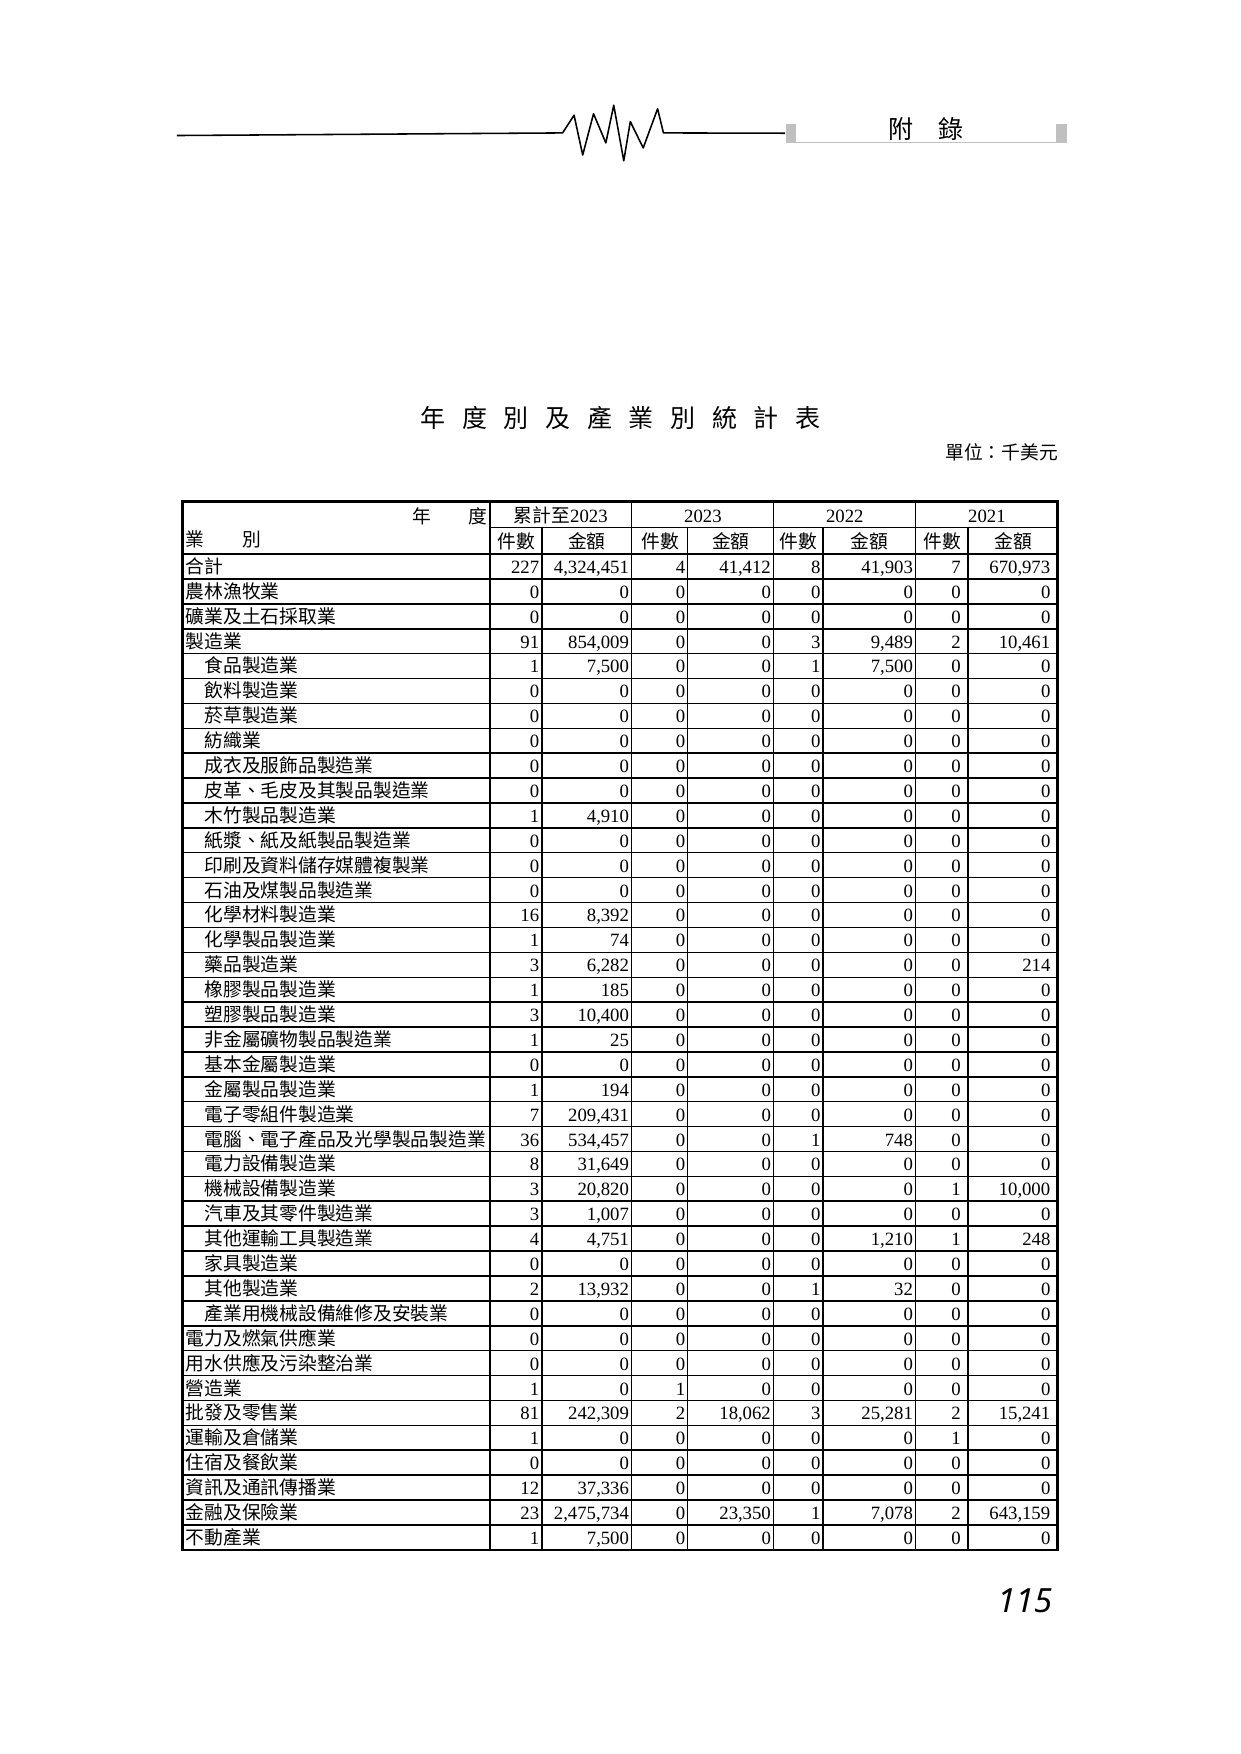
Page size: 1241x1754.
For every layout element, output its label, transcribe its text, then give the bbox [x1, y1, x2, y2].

table_cell 其他運輸工具製造業 [184, 1227, 489, 1250]
table_cell 0 [969, 779, 1056, 802]
table_cell 1 [774, 654, 822, 678]
table_cell 0 [969, 1202, 1056, 1225]
table_cell 0 [916, 1277, 967, 1300]
table_cell 643,159 [969, 1501, 1056, 1524]
table_cell 0 [916, 1152, 967, 1176]
table_cell 0 [824, 605, 915, 628]
table_cell 化學材料製造業 [184, 903, 489, 927]
table_cell 0 [824, 580, 915, 603]
table_cell 0 [969, 928, 1056, 951]
table_cell 0 [824, 1028, 915, 1051]
table_cell 0 [969, 1426, 1056, 1449]
table_cell 3 [491, 1003, 541, 1026]
table_cell 0 [916, 853, 967, 877]
table_cell 10,000 [969, 1177, 1056, 1200]
table_cell 0 [543, 1451, 631, 1474]
table_cell 0 [688, 754, 773, 777]
table_cell 1 [491, 1028, 541, 1051]
table_cell 0 [688, 1302, 773, 1325]
table_cell 0 [824, 1351, 915, 1375]
table_cell 成衣及服飾品製造業 [184, 754, 489, 777]
table_cell 0 [916, 754, 967, 777]
table_cell 0 [824, 1302, 915, 1325]
table_cell 印刷及資料儲存媒體複製業 [184, 853, 489, 877]
table_cell 0 [774, 1376, 822, 1399]
table_cell 機械設備製造業 [184, 1177, 489, 1200]
table_cell 0 [774, 1227, 822, 1250]
table_cell 194 [543, 1078, 631, 1101]
table_cell 0 [824, 953, 915, 976]
table_cell 0 [824, 903, 915, 927]
table_cell 0 [916, 829, 967, 852]
table_cell 0 [688, 878, 773, 902]
table_cell 12 [491, 1476, 541, 1499]
table_cell 0 [632, 1053, 687, 1076]
table_cell 4 [491, 1227, 541, 1250]
table_cell 854,009 [543, 630, 631, 653]
table_cell 0 [824, 804, 915, 827]
table_cell 0 [774, 978, 822, 1001]
table_cell 7,500 [824, 654, 915, 678]
table_cell 0 [688, 630, 773, 653]
table_cell 227 [491, 555, 541, 578]
table_cell 0 [916, 804, 967, 827]
table_cell 0 [969, 1102, 1056, 1126]
table_cell 41,903 [824, 555, 915, 578]
table_cell 0 [632, 1327, 687, 1350]
table_cell 0 [688, 804, 773, 827]
table_cell 0 [632, 978, 687, 1001]
table_cell 0 [632, 804, 687, 827]
table_cell 1 [774, 1277, 822, 1300]
table_cell 7,500 [543, 1526, 631, 1549]
table_cell 0 [632, 1028, 687, 1051]
table_cell 3 [491, 1202, 541, 1225]
table_cell 0 [916, 679, 967, 702]
table_cell 0 [491, 679, 541, 702]
table_cell 0 [688, 1053, 773, 1076]
table_cell 0 [969, 704, 1056, 727]
table_cell 23,350 [688, 1501, 773, 1524]
table_cell 0 [688, 1526, 773, 1549]
table_cell 件數 [916, 528, 967, 553]
table_cell 電腦、電子產品及光學製品製造業 [184, 1127, 489, 1151]
table_cell 0 [774, 804, 822, 827]
table_cell 91 [491, 630, 541, 653]
table_cell 1 [491, 1526, 541, 1549]
table_cell 670,973 [969, 555, 1056, 578]
table_cell 0 [543, 829, 631, 852]
table_cell 紡織業 [184, 729, 489, 752]
table_cell 0 [688, 1277, 773, 1300]
table_cell 0 [774, 1177, 822, 1200]
table_cell 25,281 [824, 1401, 915, 1424]
table_cell 2 [491, 1277, 541, 1300]
table_cell 0 [491, 1053, 541, 1076]
table_cell 0 [916, 953, 967, 976]
table_cell 0 [969, 1351, 1056, 1375]
table_header 年 度 業 別 [184, 503, 489, 553]
table_cell 0 [774, 928, 822, 951]
table_cell 其他製造業 [184, 1277, 489, 1300]
table_cell 0 [688, 853, 773, 877]
table_cell 金額 [824, 528, 915, 553]
table_cell 0 [688, 679, 773, 702]
table_cell 2 [916, 1401, 967, 1424]
table_cell 0 [969, 1302, 1056, 1325]
table_cell 0 [688, 928, 773, 951]
table_cell 0 [774, 1451, 822, 1474]
table_cell 0 [688, 1102, 773, 1126]
table_cell 0 [774, 1302, 822, 1325]
table_cell 0 [632, 605, 687, 628]
table_cell 0 [969, 1476, 1056, 1499]
table_cell 0 [774, 1327, 822, 1350]
table_cell 0 [969, 978, 1056, 1001]
table_cell 0 [774, 1053, 822, 1076]
table_cell 0 [543, 853, 631, 877]
table_cell 藥品製造業 [184, 953, 489, 976]
table_cell 0 [688, 605, 773, 628]
table_cell 0 [688, 978, 773, 1001]
table_cell 件數 [632, 528, 687, 553]
table_cell 0 [491, 729, 541, 752]
table_cell 0 [969, 1252, 1056, 1275]
table_cell 0 [688, 654, 773, 678]
table_cell 3 [491, 1177, 541, 1200]
table_cell 0 [688, 1376, 773, 1399]
table_cell 0 [969, 1053, 1056, 1076]
table_cell 0 [688, 953, 773, 976]
table_cell 0 [969, 729, 1056, 752]
table_cell 金屬製品製造業 [184, 1078, 489, 1101]
table_cell 0 [632, 580, 687, 603]
table_cell 運輸及倉儲業 [184, 1426, 489, 1449]
table_cell 0 [969, 878, 1056, 902]
table_cell 3 [774, 630, 822, 653]
table_cell 1 [916, 1426, 967, 1449]
table_cell 0 [543, 1376, 631, 1399]
table_cell 0 [543, 878, 631, 902]
table_cell 0 [916, 1053, 967, 1076]
table_cell 0 [969, 605, 1056, 628]
table_cell 0 [824, 928, 915, 951]
table_cell 0 [969, 1078, 1056, 1101]
table_cell 0 [632, 679, 687, 702]
table_cell 0 [774, 1078, 822, 1101]
table_cell 0 [916, 1028, 967, 1051]
table_cell 0 [543, 704, 631, 727]
table_cell 0 [688, 829, 773, 852]
table_cell 0 [969, 754, 1056, 777]
table_cell 0 [632, 829, 687, 852]
table_cell 0 [632, 853, 687, 877]
table_cell 0 [774, 853, 822, 877]
table_cell 木竹製品製造業 [184, 804, 489, 827]
table_cell 0 [824, 679, 915, 702]
table_cell 0 [916, 1127, 967, 1151]
table_cell 0 [916, 605, 967, 628]
table_cell 0 [543, 1053, 631, 1076]
table_cell 0 [774, 1102, 822, 1126]
table_cell 0 [916, 1451, 967, 1474]
table_cell 1 [491, 928, 541, 951]
table_cell 0 [632, 1252, 687, 1275]
table_cell 0 [632, 928, 687, 951]
table_cell 0 [824, 704, 915, 727]
table_cell 1 [491, 654, 541, 678]
table_cell 0 [688, 729, 773, 752]
table_cell 0 [774, 779, 822, 802]
table_cell 0 [916, 1526, 967, 1549]
table_cell 0 [632, 903, 687, 927]
table_cell 0 [688, 1127, 773, 1151]
table_cell 0 [632, 729, 687, 752]
table_cell 1 [774, 1127, 822, 1151]
table_cell 20,820 [543, 1177, 631, 1200]
table_cell 0 [491, 704, 541, 727]
table_cell 0 [824, 1252, 915, 1275]
table_cell 0 [916, 878, 967, 902]
table_cell 0 [824, 1053, 915, 1076]
table_header 2022 [774, 503, 915, 527]
table_cell 礦業及土石採取業 [184, 605, 489, 628]
table_cell 7,078 [824, 1501, 915, 1524]
table_cell 0 [632, 878, 687, 902]
table_cell 15,241 [969, 1401, 1056, 1424]
table_cell 1 [491, 978, 541, 1001]
table_cell 248 [969, 1227, 1056, 1250]
table_cell 0 [969, 1376, 1056, 1399]
table_cell 0 [824, 853, 915, 877]
table_cell 0 [632, 704, 687, 727]
table_cell 0 [969, 903, 1056, 927]
table_cell 3 [774, 1401, 822, 1424]
table_cell 1,210 [824, 1227, 915, 1250]
table_cell 0 [543, 1327, 631, 1350]
table_cell 0 [916, 928, 967, 951]
table_cell 0 [774, 580, 822, 603]
table_cell 0 [688, 1327, 773, 1350]
table_cell 0 [491, 853, 541, 877]
table_cell 242,309 [543, 1401, 631, 1424]
table_cell 件數 [774, 528, 822, 553]
table_cell 0 [969, 580, 1056, 603]
table_cell 金額 [969, 528, 1056, 553]
table_cell 0 [774, 1202, 822, 1225]
table_cell 飲料製造業 [184, 679, 489, 702]
table_cell 基本金屬製造業 [184, 1053, 489, 1076]
table_cell 0 [491, 1252, 541, 1275]
table_cell 橡膠製品製造業 [184, 978, 489, 1001]
table_cell 0 [688, 1426, 773, 1449]
table_cell 4,910 [543, 804, 631, 827]
table_cell 0 [824, 1327, 915, 1350]
table_cell 36 [491, 1127, 541, 1151]
table_cell 7 [491, 1102, 541, 1126]
table_cell 748 [824, 1127, 915, 1151]
table_cell 0 [774, 1028, 822, 1051]
table_cell 0 [632, 1102, 687, 1126]
table_cell 0 [632, 779, 687, 802]
table_cell 0 [632, 754, 687, 777]
table_cell 0 [632, 1152, 687, 1176]
table_cell 0 [632, 1526, 687, 1549]
table_cell 0 [969, 1152, 1056, 1176]
table_cell 0 [688, 1476, 773, 1499]
table_cell 0 [916, 1302, 967, 1325]
table_cell 0 [632, 1351, 687, 1375]
table_cell 0 [774, 605, 822, 628]
table_cell 0 [916, 704, 967, 727]
table_cell 0 [916, 978, 967, 1001]
table_cell 0 [774, 878, 822, 902]
table_cell 9,489 [824, 630, 915, 653]
table_cell 10,400 [543, 1003, 631, 1026]
table_cell 0 [688, 580, 773, 603]
table_cell 0 [543, 729, 631, 752]
table_cell 住宿及餐飲業 [184, 1451, 489, 1474]
table_cell 0 [824, 878, 915, 902]
table_cell 31,649 [543, 1152, 631, 1176]
table_cell 0 [632, 630, 687, 653]
table_cell 非金屬礦物製品製造業 [184, 1028, 489, 1051]
table_cell 金融及保險業 [184, 1501, 489, 1524]
table_cell 0 [916, 580, 967, 603]
table_cell 菸草製造業 [184, 704, 489, 727]
table_cell 18,062 [688, 1401, 773, 1424]
table_cell 0 [543, 779, 631, 802]
table_cell 4,751 [543, 1227, 631, 1250]
table_cell 0 [491, 605, 541, 628]
table_cell 0 [543, 580, 631, 603]
table_cell 0 [632, 1451, 687, 1474]
table_cell 0 [491, 1451, 541, 1474]
table_cell 金額 [543, 528, 631, 553]
text 單位：千美元 [183, 438, 1058, 465]
table_cell 0 [824, 829, 915, 852]
table_cell 534,457 [543, 1127, 631, 1151]
table_cell 0 [916, 1327, 967, 1350]
table_cell 209,431 [543, 1102, 631, 1126]
table_cell 0 [688, 1351, 773, 1375]
table_cell 4 [632, 555, 687, 578]
table_cell 2 [916, 1501, 967, 1524]
table_cell 0 [491, 1327, 541, 1350]
table_cell 0 [491, 878, 541, 902]
table_cell 0 [688, 1028, 773, 1051]
table_cell 0 [774, 829, 822, 852]
table_cell 汽車及其零件製造業 [184, 1202, 489, 1225]
table_cell 不動產業 [184, 1526, 489, 1549]
table_cell 0 [774, 1476, 822, 1499]
table_cell 1 [916, 1227, 967, 1250]
table_cell 214 [969, 953, 1056, 976]
table_cell 0 [688, 1003, 773, 1026]
table_cell 0 [543, 1351, 631, 1375]
table_cell 0 [774, 903, 822, 927]
table_cell 金額 [688, 528, 773, 553]
table_cell 0 [632, 1426, 687, 1449]
table_cell 0 [969, 804, 1056, 827]
table_cell 0 [824, 1376, 915, 1399]
table_cell 0 [688, 1202, 773, 1225]
table_cell 營造業 [184, 1376, 489, 1399]
table_cell 0 [824, 779, 915, 802]
table_cell 0 [632, 953, 687, 976]
table_cell 家具製造業 [184, 1252, 489, 1275]
table_cell 1 [491, 1078, 541, 1101]
table_cell 1 [491, 1376, 541, 1399]
table_header 2023 [632, 503, 773, 527]
table_cell 產業用機械設備維修及安裝業 [184, 1302, 489, 1325]
table_cell 0 [969, 679, 1056, 702]
table_cell 0 [824, 1476, 915, 1499]
table_cell 塑膠製品製造業 [184, 1003, 489, 1026]
table_cell 0 [632, 1127, 687, 1151]
table_cell 0 [543, 754, 631, 777]
table_cell 25 [543, 1028, 631, 1051]
table_cell 10,461 [969, 630, 1056, 653]
table_cell 74 [543, 928, 631, 951]
table_cell 1 [632, 1376, 687, 1399]
table_cell 化學製品製造業 [184, 928, 489, 951]
table_cell 製造業 [184, 630, 489, 653]
table_cell 0 [774, 729, 822, 752]
table_cell 0 [916, 1102, 967, 1126]
table_cell 0 [491, 829, 541, 852]
table_cell 0 [824, 729, 915, 752]
table_cell 0 [916, 729, 967, 752]
table_cell 0 [632, 654, 687, 678]
table_cell 1 [916, 1177, 967, 1200]
table_cell 2 [916, 630, 967, 653]
table_cell 0 [632, 1277, 687, 1300]
table_cell 41,412 [688, 555, 773, 578]
table_cell 0 [688, 1451, 773, 1474]
table_cell 0 [916, 1202, 967, 1225]
table_cell 7,500 [543, 654, 631, 678]
table_cell 0 [688, 704, 773, 727]
table_cell 0 [969, 853, 1056, 877]
table_header 2021 [916, 503, 1056, 527]
table_cell 1 [491, 1426, 541, 1449]
table_cell 0 [774, 679, 822, 702]
table_cell 0 [491, 779, 541, 802]
table_cell 0 [632, 1177, 687, 1200]
table_cell 0 [774, 1426, 822, 1449]
table_cell 0 [632, 1003, 687, 1026]
table_cell 0 [916, 779, 967, 802]
table_cell 0 [824, 1078, 915, 1101]
table_cell 8,392 [543, 903, 631, 927]
table_cell 0 [916, 1252, 967, 1275]
table_cell 合計 [184, 555, 489, 578]
table_cell 0 [969, 829, 1056, 852]
table_cell 0 [774, 1351, 822, 1375]
table_cell 0 [688, 779, 773, 802]
table_cell 0 [824, 1426, 915, 1449]
table_cell 農林漁牧業 [184, 580, 489, 603]
table_cell 13,932 [543, 1277, 631, 1300]
table_cell 1 [774, 1501, 822, 1524]
table_cell 0 [969, 1327, 1056, 1350]
table_cell 0 [688, 1177, 773, 1200]
table_cell 0 [824, 1202, 915, 1225]
text 年度別及產業別統計表 [183, 375, 1058, 438]
table_cell 0 [491, 1302, 541, 1325]
table_cell 皮革、毛皮及其製品製造業 [184, 779, 489, 802]
table_cell 23 [491, 1501, 541, 1524]
table_cell 0 [824, 978, 915, 1001]
table_cell 1 [491, 804, 541, 827]
table_cell 0 [632, 1476, 687, 1499]
table_cell 0 [969, 1277, 1056, 1300]
table_cell 0 [774, 1152, 822, 1176]
table_cell 185 [543, 978, 631, 1001]
table_cell 資訊及通訊傳播業 [184, 1476, 489, 1499]
table_cell 0 [969, 1003, 1056, 1026]
table_cell 0 [688, 1152, 773, 1176]
table_cell 用水供應及污染整治業 [184, 1351, 489, 1375]
table_cell 0 [774, 754, 822, 777]
table_cell 0 [916, 1003, 967, 1026]
table_cell 0 [969, 1451, 1056, 1474]
table_cell 0 [916, 1476, 967, 1499]
table_cell 0 [688, 1227, 773, 1250]
table_cell 0 [688, 1252, 773, 1275]
table_cell 0 [632, 1202, 687, 1225]
table_cell 0 [688, 1078, 773, 1101]
table_cell 0 [824, 754, 915, 777]
table_cell 0 [969, 654, 1056, 678]
table_cell 食品製造業 [184, 654, 489, 678]
table_cell 石油及煤製品製造業 [184, 878, 489, 902]
table_cell 0 [916, 1078, 967, 1101]
table_cell 0 [969, 1028, 1056, 1051]
table_cell 0 [916, 1351, 967, 1375]
table_cell 3 [491, 953, 541, 976]
table_cell 0 [632, 1078, 687, 1101]
table_cell 0 [774, 1252, 822, 1275]
table_header 累計至2023 [491, 503, 631, 527]
table_cell 0 [543, 1426, 631, 1449]
table_cell 0 [916, 654, 967, 678]
table_cell 0 [916, 1376, 967, 1399]
table_cell 6,282 [543, 953, 631, 976]
table_cell 紙漿、紙及紙製品製造業 [184, 829, 489, 852]
table_cell 37,336 [543, 1476, 631, 1499]
table_cell 0 [543, 1252, 631, 1275]
table_cell 電力設備製造業 [184, 1152, 489, 1176]
table_cell 0 [969, 1127, 1056, 1151]
table_cell 0 [774, 704, 822, 727]
table_cell 0 [632, 1501, 687, 1524]
table_cell 0 [491, 754, 541, 777]
table_cell 81 [491, 1401, 541, 1424]
table_cell 0 [543, 679, 631, 702]
table_cell 0 [824, 1102, 915, 1126]
table_cell 0 [688, 903, 773, 927]
table_cell 0 [491, 1351, 541, 1375]
table_cell 0 [774, 953, 822, 976]
table_cell 件數 [491, 528, 541, 553]
table_cell 0 [824, 1526, 915, 1549]
table_cell 2 [632, 1401, 687, 1424]
table_cell 0 [543, 605, 631, 628]
table_cell 8 [491, 1152, 541, 1176]
table_cell 電力及燃氣供應業 [184, 1327, 489, 1350]
table_cell 0 [824, 1152, 915, 1176]
table_cell 2,475,734 [543, 1501, 631, 1524]
table_cell 0 [824, 1003, 915, 1026]
table_cell 0 [491, 580, 541, 603]
table_cell 32 [824, 1277, 915, 1300]
table_cell 7 [916, 555, 967, 578]
table_cell 1,007 [543, 1202, 631, 1225]
table_cell 16 [491, 903, 541, 927]
table_cell 0 [969, 1526, 1056, 1549]
table_cell 0 [774, 1526, 822, 1549]
table_cell 0 [774, 1003, 822, 1026]
table_cell 4,324,451 [543, 555, 631, 578]
table_cell 0 [543, 1302, 631, 1325]
table_cell 0 [632, 1227, 687, 1250]
table_cell 0 [824, 1177, 915, 1200]
table_cell 0 [632, 1302, 687, 1325]
table_cell 批發及零售業 [184, 1401, 489, 1424]
table_cell 電子零組件製造業 [184, 1102, 489, 1126]
table_cell 8 [774, 555, 822, 578]
table_cell 0 [916, 903, 967, 927]
table_cell 0 [824, 1451, 915, 1474]
